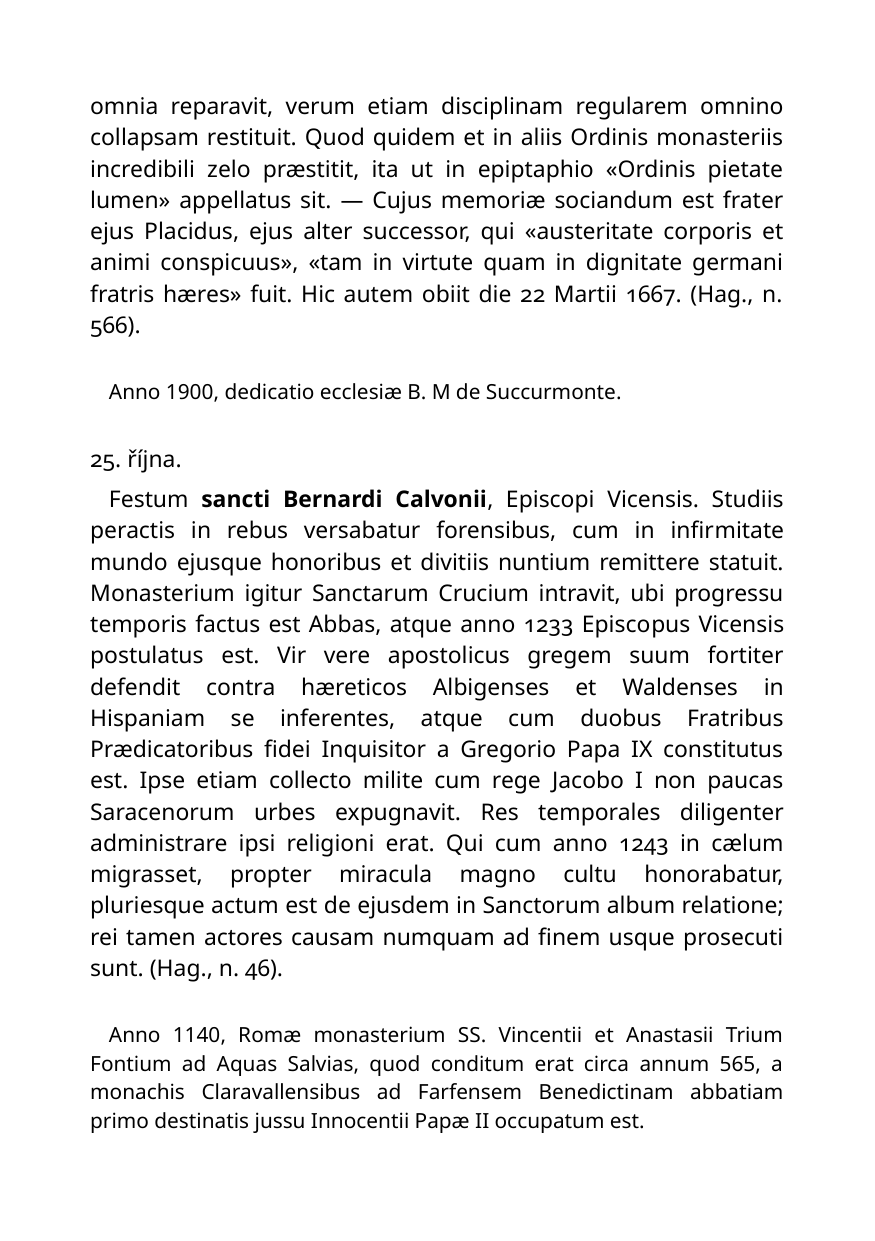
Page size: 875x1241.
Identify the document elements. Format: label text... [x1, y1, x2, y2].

text 25. října. [90, 443, 784, 474]
text Anno 1900, dedicatio ecclesiæ B. M de Succurmonte. [90, 377, 784, 406]
text Festum sancti Bernardi Calvonii, Episcopi Vicensis. Studiis peractis in rebus versabatur forensibus, cum in infir­mitate mundo ejusque honoribus et divitiis nuntium remittere statuit. Monasterium igitur Sanctarum Crucium intravit, ubi progressu temporis factus est Abbas, atque anno 1233 Episco­pus Vicensis postulatus est. Vir vere apostolicus gregem suum fortiter defendit contra hæreticos Albigenses et Waldenses in Hispaniam se inferentes, atque cum duobus Fratribus Prædicatoribus fidei Inquisitor a Gregorio Papa IX constitutus est. Ipse etiam collecto milite cum rege Jacobo I non paucas Saracenorum urbes expugnavit. Res temporales diligenter administrare ipsi religioni erat. Qui cum anno 1243 in cælum migrasset, propter miracula magno cultu honorabatur, pluriesque actum est de ejusdem in Sanctorum album relatione; rei tamen actores causam numquam ad finem usque prosecuti sunt. (Hag., n. 46). [90, 483, 784, 983]
text Anno 1140, Romæ monasterium SS. Vincentii et Anastasii Trium Fontium ad Aquas Salvias, quod conditum erat circa annum 565, a monachis Claravallensibus ad Farfensem Benedictinam abbatiam primo destinatis jussu Innocentii Papæ II occupatum est. [90, 1021, 784, 1134]
text omnia reparavit, verum etiam disciplinam regularem omnino collapsam restituit. Quod quidem et in aliis Ordinis monasteriis incredibili zelo præstitit, ita ut in epiptaphio «Ordinis pietate lumen» appellatus sit. — Cujus memoriæ sociandum est frater ejus Placidus, ejus alter successor, qui «austeritate corporis et animi conspicuus», «tam in virtute quam in dignitate germani fratris hæres» fuit. Hic autem obiit die 22 Martii 1667. (Hag., n. 566). [90, 90, 784, 340]
